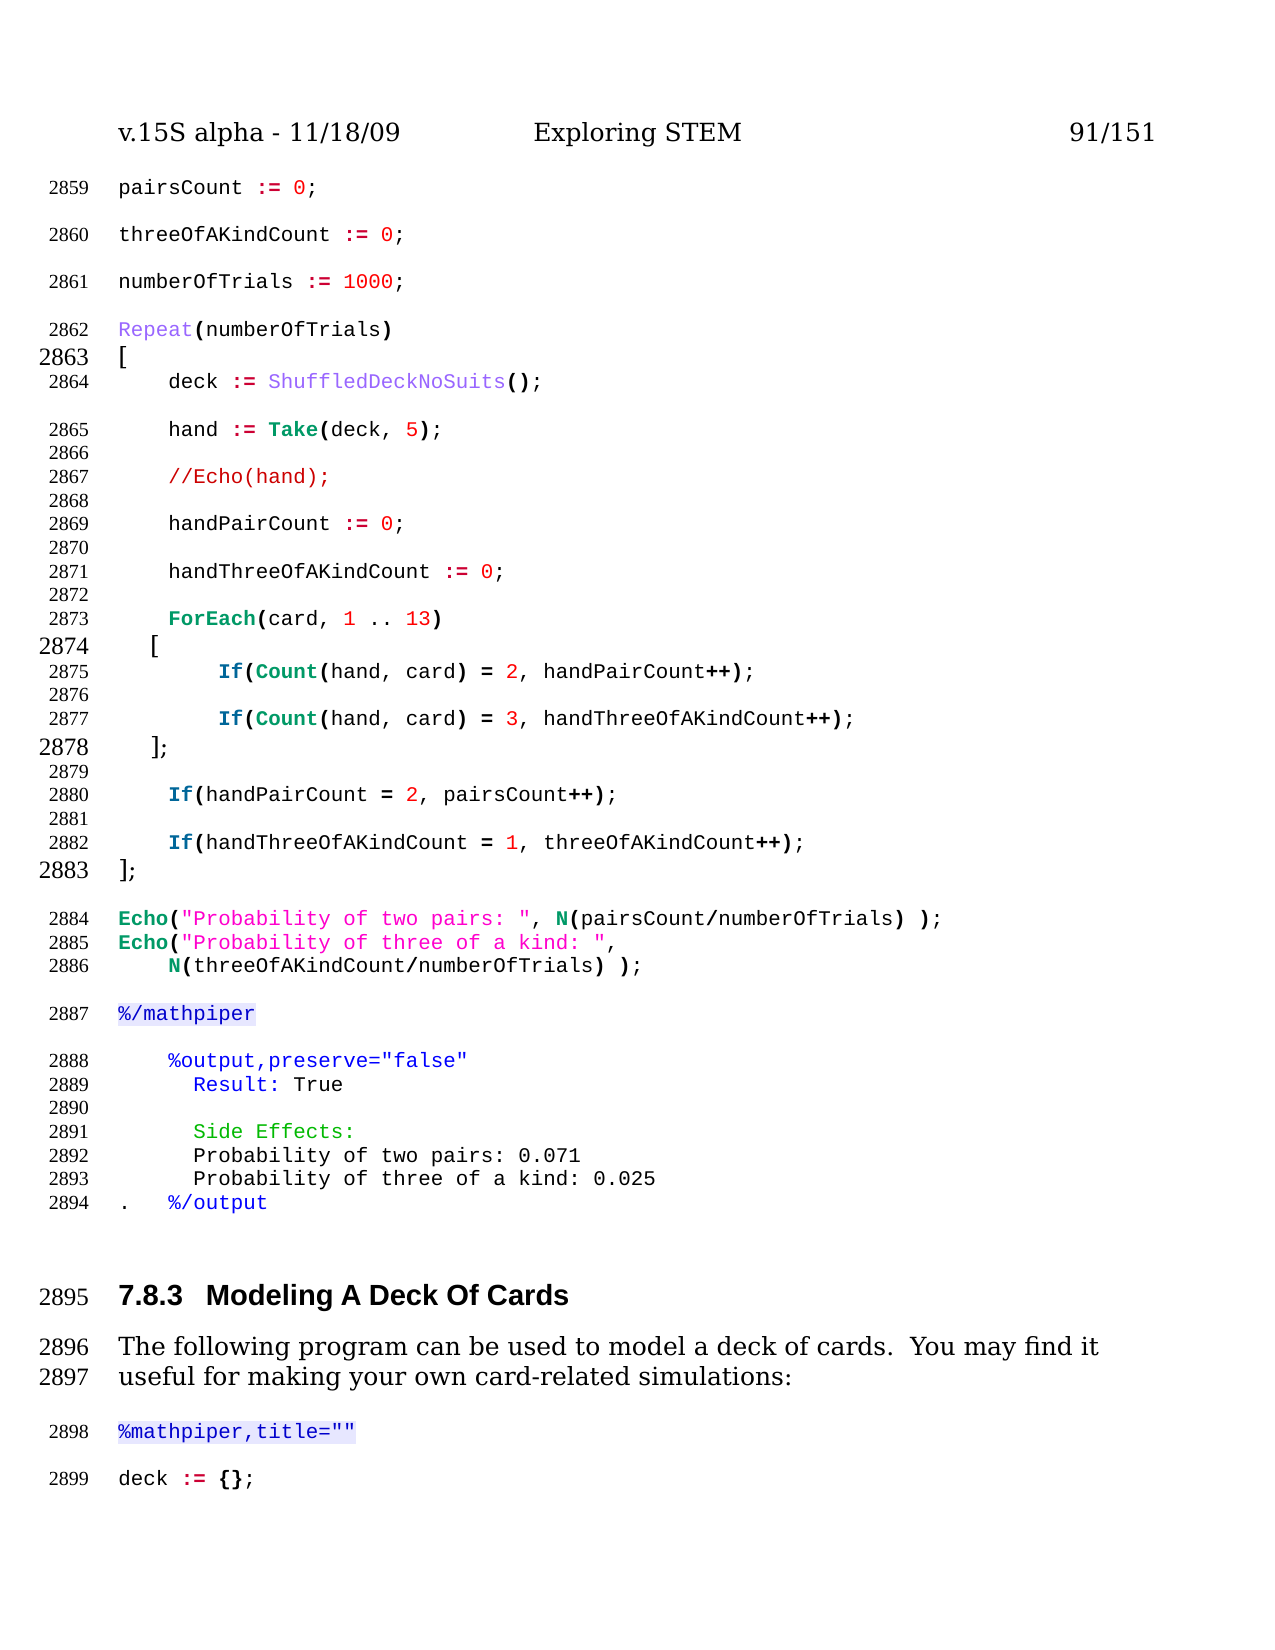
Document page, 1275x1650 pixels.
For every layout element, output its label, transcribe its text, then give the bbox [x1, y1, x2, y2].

text deck := {}; [118, 1468, 1157, 1492]
text threeOfAKindCount := 0; [118, 224, 1157, 248]
text ForEach(card, 1 .. 13) [118, 608, 1157, 632]
text %mathpiper,title="" [118, 1421, 1157, 1444]
text If(Count(hand, card) = 2, handPairCount++); [118, 661, 1157, 684]
text Probability of three of a kind: 0.025 [118, 1168, 1157, 1192]
text Repeat(numberOfTrials) [118, 319, 1157, 342]
text hand := Take(deck, 5); [118, 419, 1157, 442]
text [ [118, 342, 1157, 371]
subtitle Modeling A Deck Of Cards [118, 1278, 1157, 1312]
text handThreeOfAKindCount := 0; [118, 561, 1157, 584]
text %output,preserve="false" [118, 1050, 1157, 1074]
text ]; [118, 732, 1157, 761]
text pairsCount := 0; [118, 177, 1157, 200]
text deck := ShuffledDeckNoSuits(); [118, 371, 1157, 395]
text If(handPairCount = 2, pairsCount++); [118, 784, 1157, 808]
text Echo("Probability of two pairs: ", N(pairsCount/numberOfTrials) ); [118, 908, 1157, 932]
text Echo("Probability of three of a kind: ", [118, 932, 1157, 956]
text Probability of two pairs: 0.071 [118, 1145, 1157, 1168]
text numberOfTrials := 1000; [118, 271, 1157, 295]
text If(Count(hand, card) = 3, handThreeOfAKindCount++); [118, 708, 1157, 732]
text [ [118, 632, 1157, 661]
text //Echo(hand); [118, 466, 1157, 490]
text Side Effects: [118, 1121, 1157, 1145]
text N(threeOfAKindCount/numberOfTrials) ); [118, 956, 1157, 979]
text ]; [118, 855, 1157, 884]
text If(handThreeOfAKindCount = 1, threeOfAKindCount++); [118, 832, 1157, 855]
text Result: True [118, 1074, 1157, 1097]
text handPairCount := 0; [118, 513, 1157, 537]
text . %/output [118, 1192, 1157, 1216]
text The following program can be used to model a deck of cards. You may find it useful for making your own card-related simulations: [118, 1333, 1157, 1391]
text %/mathpiper [118, 1003, 1157, 1026]
